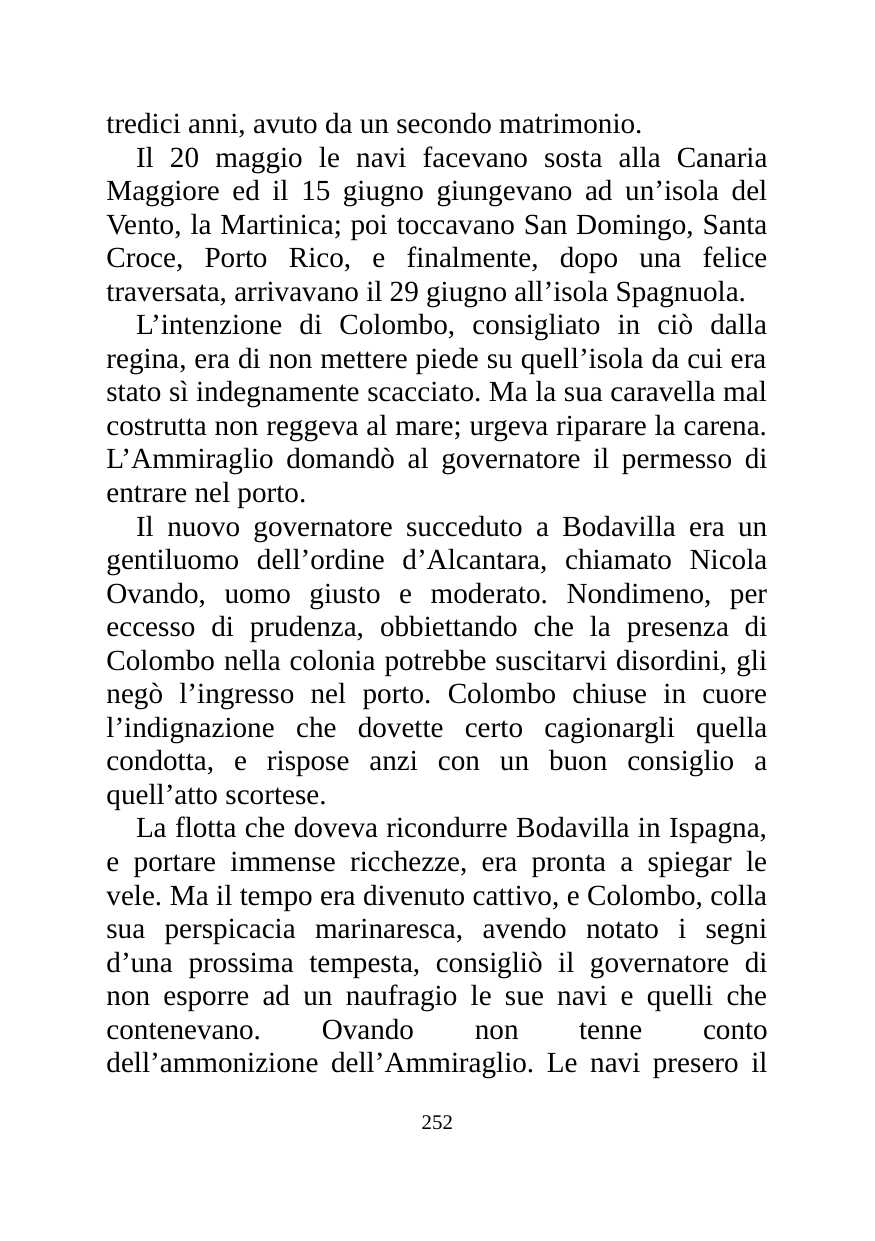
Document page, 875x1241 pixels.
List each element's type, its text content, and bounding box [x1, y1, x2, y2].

text tredici anni, avuto da un secondo matrimonio. [106, 106, 768, 140]
text La flotta che doveva ricondurre Bodavilla in Ispagna, e portare immense ricchezze, era pronta a spiegar le vele. Ma il tempo era divenuto cattivo, e Colombo, colla sua perspicacia marinaresca, avendo notato i segni d’una prossima tempesta, consigliò il governatore di non esporre ad un naufragio le sue navi e quelli che contenevano. Ovando non tenne conto dell’ammonizione dell’Ammiraglio. Le navi presero il [106, 811, 768, 1079]
text L’intenzione di Colombo, consigliato in ciò dalla regina, era di non mettere piede su quell’isola da cui era stato sì indegnamente scacciato. Ma la sua caravella mal costrutta non reggeva al mare; urgeva riparare la carena. L’Ammiraglio domandò al governatore il permesso di entrare nel porto. [106, 307, 768, 509]
text Il nuovo governatore succeduto a Bodavilla era un gentiluomo dell’ordine d’Alcantara, chiamato Nicola Ovando, uomo giusto e moderato. Nondimeno, per eccesso di prudenza, obbiettando che la presenza di Colombo nella colonia potrebbe suscitarvi disordini, gli negò l’ingresso nel porto. Colombo chiuse in cuore l’indignazione che dovette certo cagionargli quella condotta, e rispose anzi con un buon consiglio a quell’atto scortese. [106, 509, 768, 811]
text Il 20 maggio le navi facevano sosta alla Canaria Maggiore ed il 15 giugno giungevano ad un’isola del Vento, la Martinica; poi toccavano San Domingo, Santa Croce, Porto Rico, e finalmente, dopo una felice traversata, arrivavano il 29 giugno all’isola Spagnuola. [106, 140, 768, 307]
